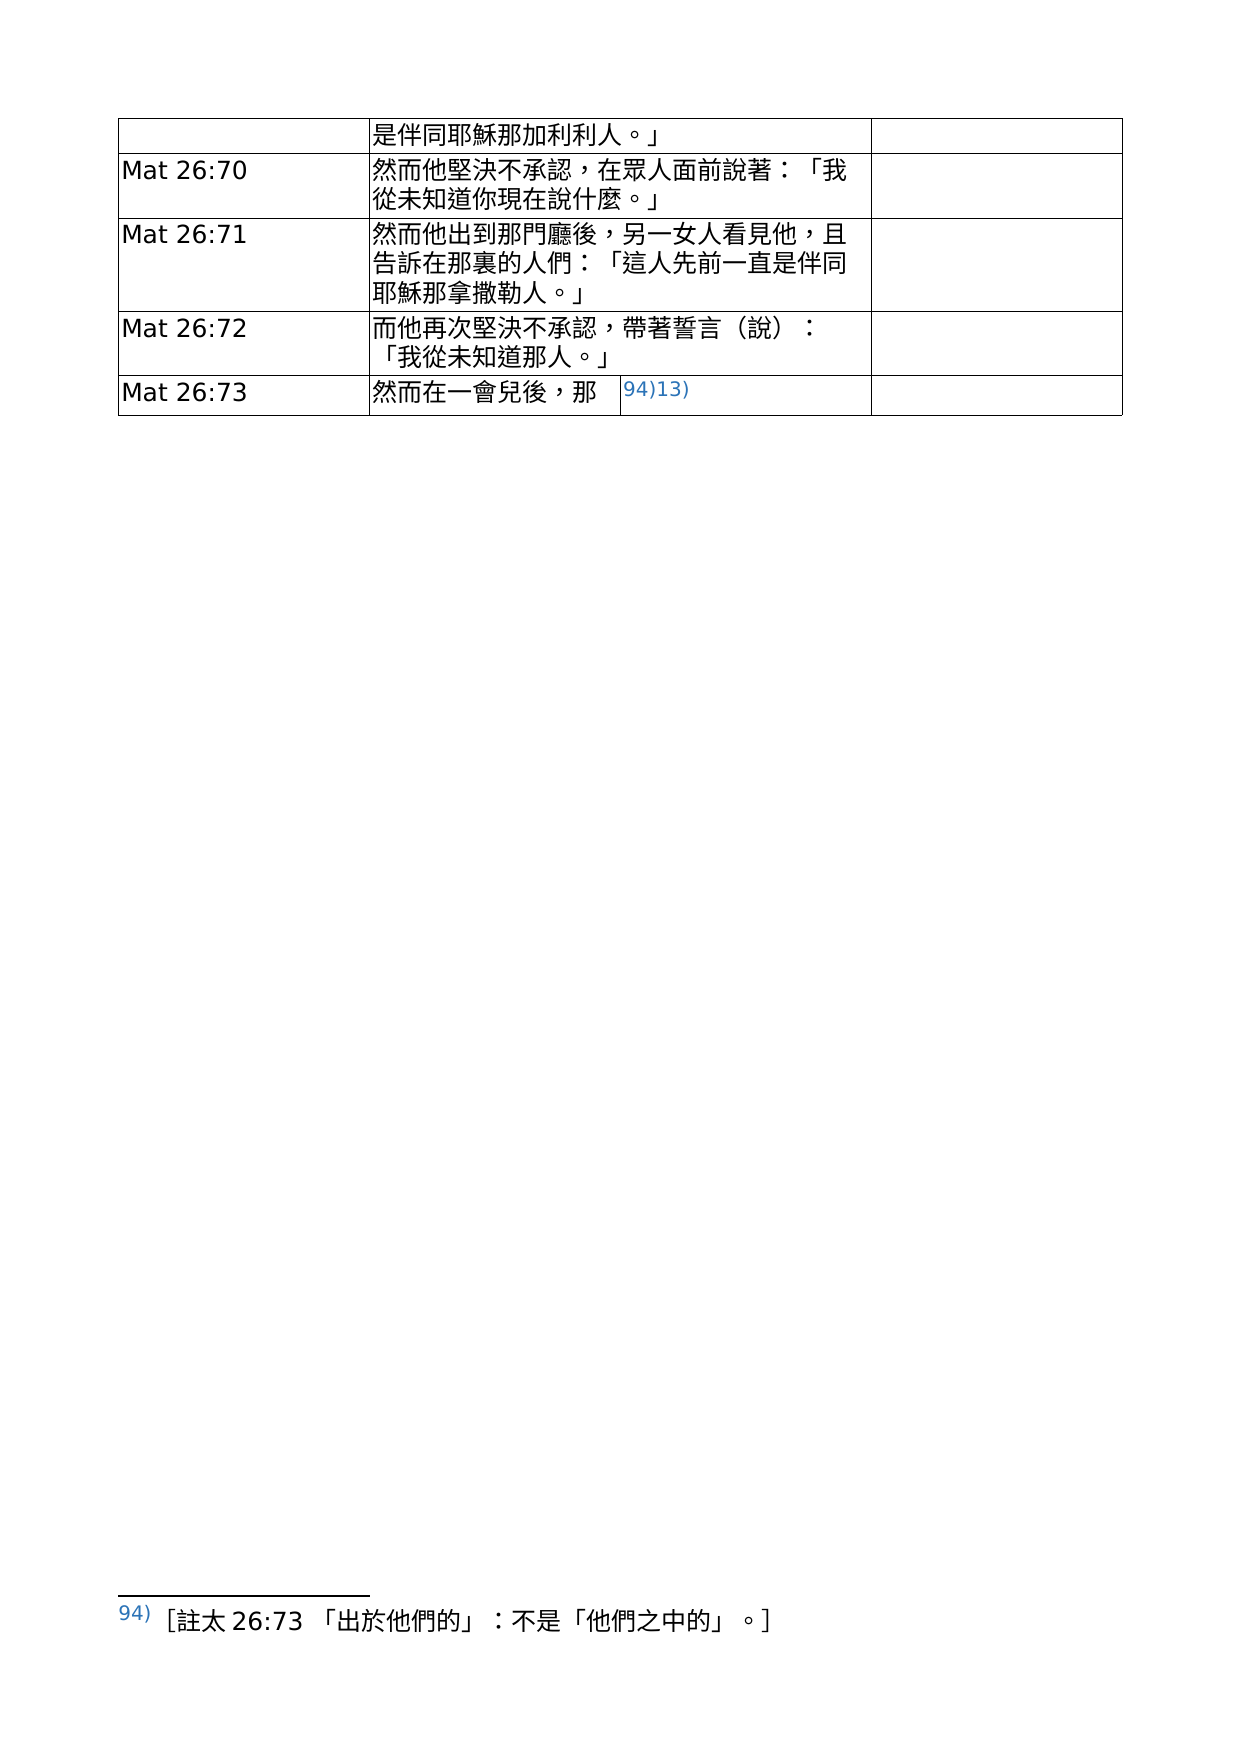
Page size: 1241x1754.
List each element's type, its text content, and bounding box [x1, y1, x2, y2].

table_cell 是伴同耶穌那加利利人。」 [370, 119, 871, 153]
table_cell 而他再次堅決不承認，帶著誓言（說）：「我從未知道那人。」 [370, 312, 871, 375]
table_cell 然而他堅決不承認，在眾人面前說著：「我從未知道你現在說什麼。」 [370, 154, 871, 217]
table_cell Mat 26:71 [119, 219, 369, 311]
table_cell 然而他出到那門廳後，另一女人看見他，且告訴在那裏的人們：「這人先前一直是伴同耶穌那拿撒勒人。」 [370, 219, 871, 311]
table_cell [119, 119, 369, 153]
table_cell [872, 119, 1122, 153]
table_cell 然而在一會兒後，那 [370, 376, 620, 415]
table_cell Mat 26:73 [119, 376, 369, 415]
table_cell [872, 154, 1122, 217]
table_cell Mat 26:72 [119, 312, 369, 375]
table_cell [872, 219, 1122, 311]
table_cell Mat 26:70 [119, 154, 369, 217]
table_cell 13) [621, 376, 871, 415]
table_cell [872, 376, 1122, 415]
table_cell [872, 312, 1122, 375]
